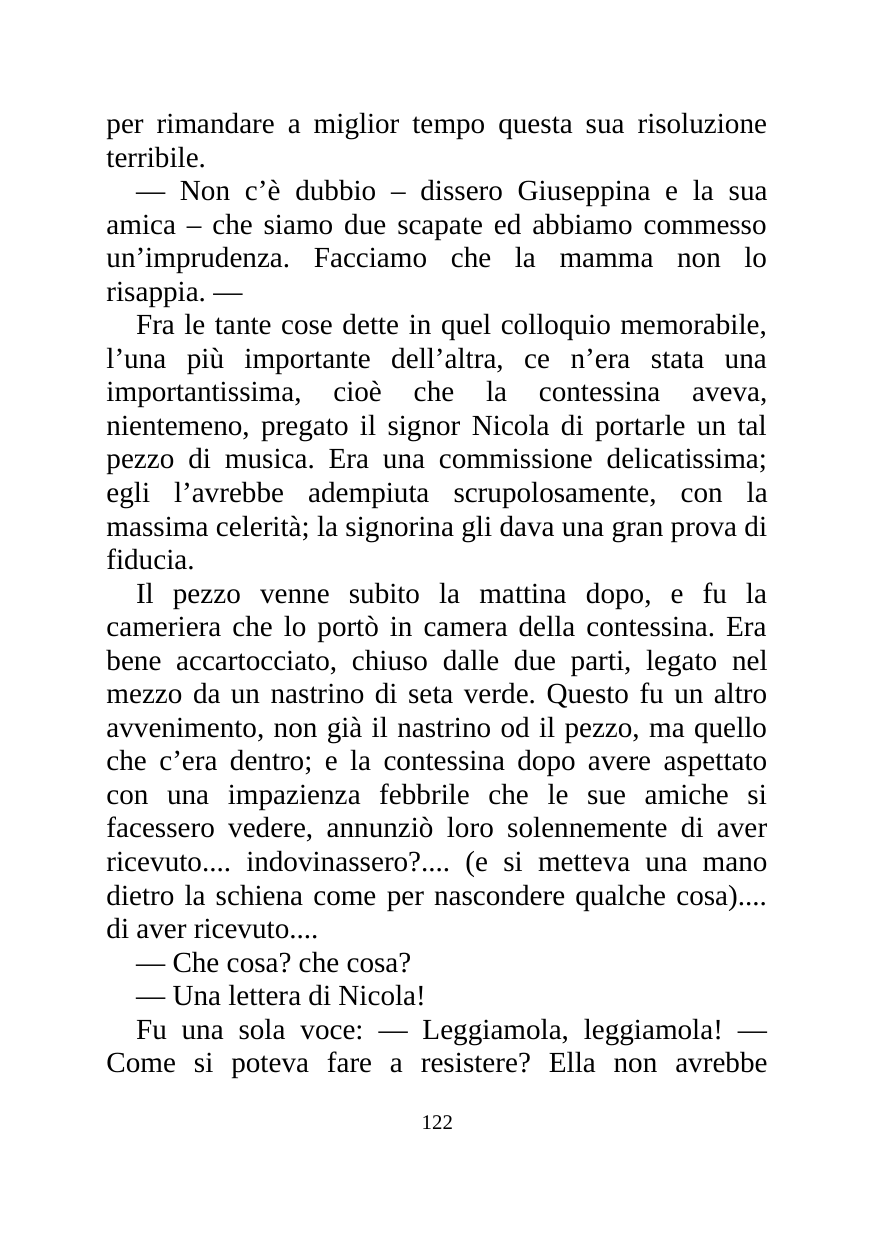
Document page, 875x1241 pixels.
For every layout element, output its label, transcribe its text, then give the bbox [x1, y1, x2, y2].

text Il pezzo venne subito la mattina dopo, e fu la cameriera che lo portò in camera della contessina. Era bene accartocciato, chiuso dalle due parti, legato nel mezzo da un nastrino di seta verde. Questo fu un altro avvenimento, non già il nastrino od il pezzo, ma quello che c’era dentro; e la contessina dopo avere aspettato con una impazienza febbrile che le sue amiche si facessero vedere, annunziò loro solennemente di aver ricevuto.... indovinassero?.... (e si metteva una mano dietro la schiena come per nascondere qualche cosa).... di aver ricevuto.... [106, 576, 768, 945]
text per rimandare a miglior tempo questa sua risoluzione terribile. [106, 106, 768, 173]
text — Che cosa? che cosa? [106, 945, 768, 978]
text Fu una sola voce: — Leggiamola, leggiamola! — Come si poteva fare a resistere? Ella non avrebbe [106, 1012, 768, 1079]
text — Non c’è dubbio – dissero Giuseppina e la sua amica – che siamo due scapate ed abbiamo commesso un’imprudenza. Facciamo che la mamma non lo risappia. — [106, 173, 768, 307]
text — Una lettera di Nicola! [106, 978, 768, 1012]
text Fra le tante cose dette in quel colloquio memorabile, l’una più importante dell’altra, ce n’era stata una importantissima, cioè che la contessina aveva, nientemeno, pregato il signor Nicola di portarle un tal pezzo di musica. Era una commissione delicatissima; egli l’avrebbe adempiuta scrupolosamente, con la massima celerità; la signorina gli dava una gran prova di fiducia. [106, 307, 768, 576]
